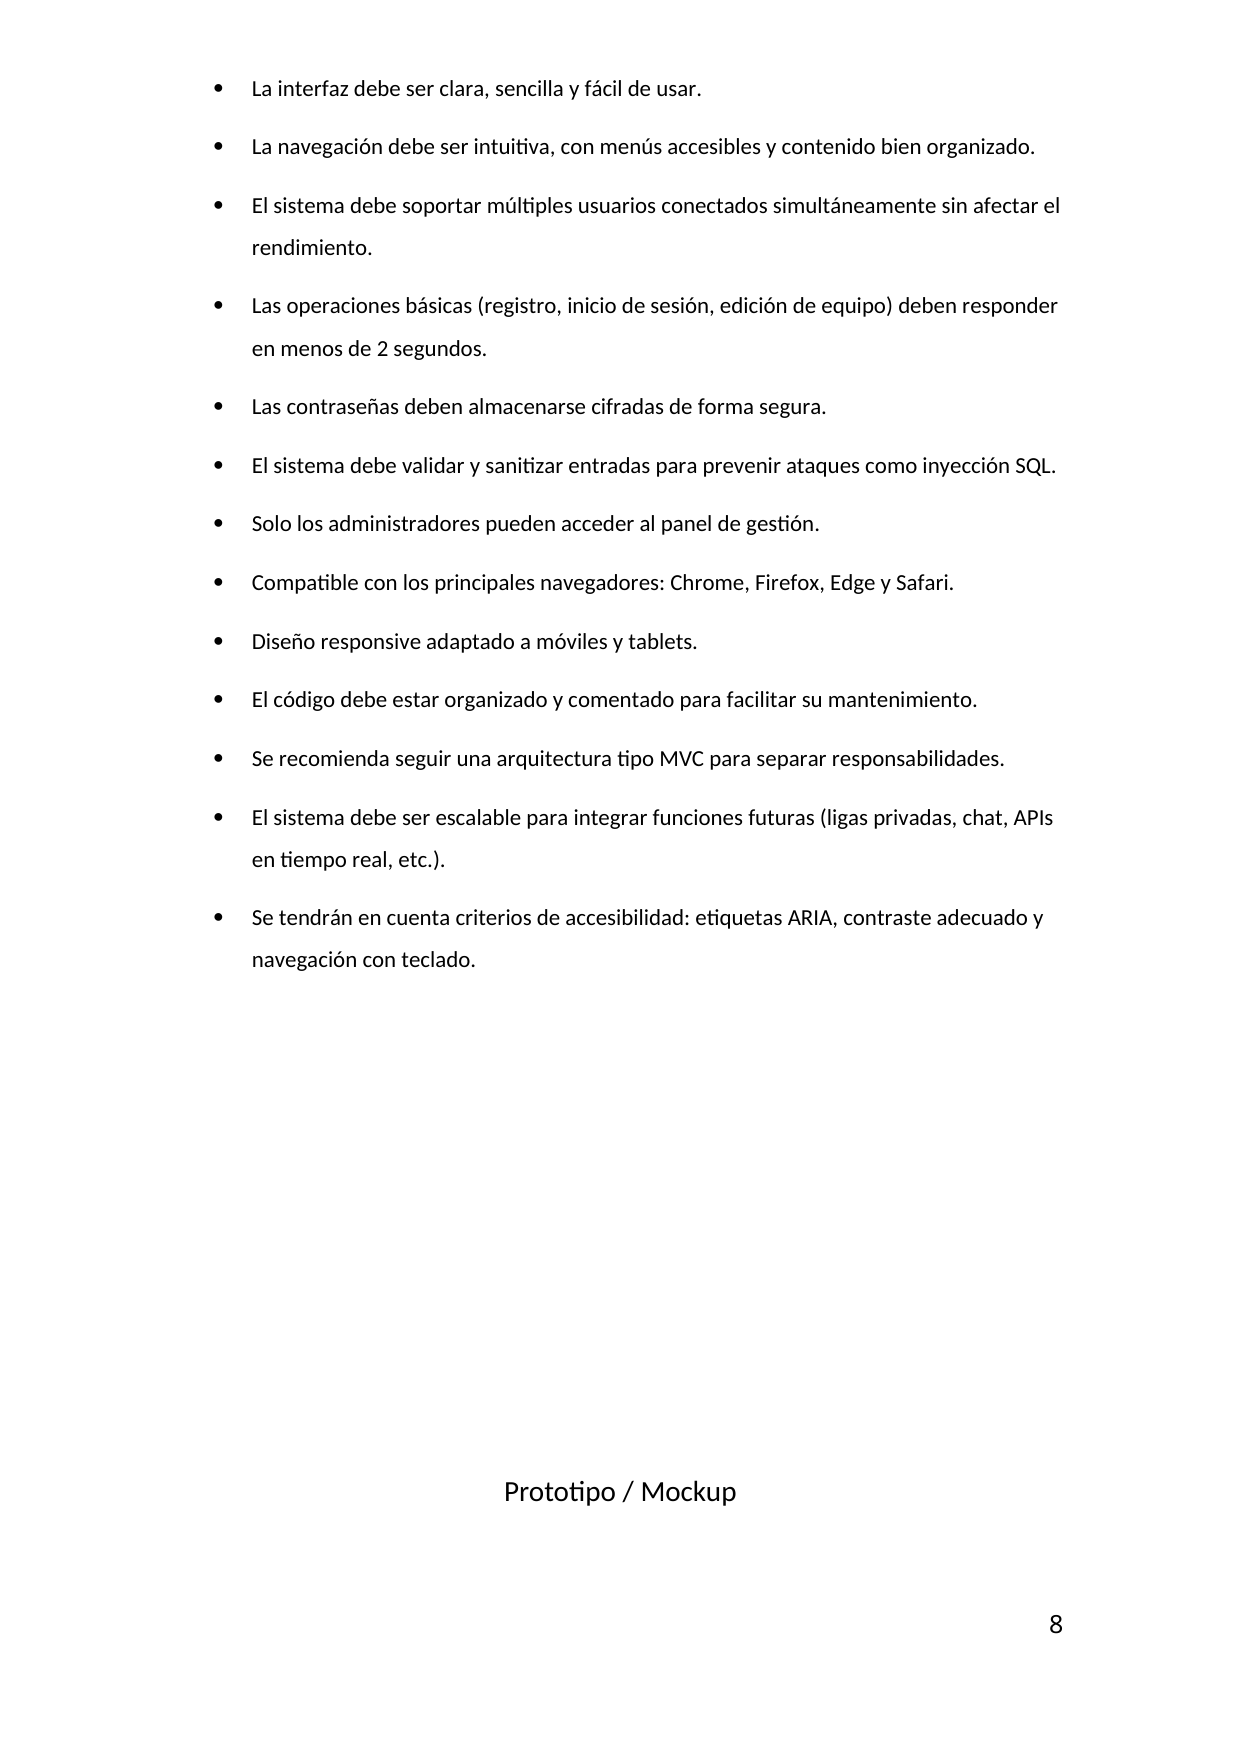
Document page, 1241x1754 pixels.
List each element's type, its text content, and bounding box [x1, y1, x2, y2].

list El código debe estar organizado y comentado para facilitar su mantenimiento. [214, 686, 1063, 713]
list El sistema debe ser escalable para integrar funciones futuras (ligas privadas, chat, APIs en tiempo real, etc.). [214, 803, 1063, 873]
list Diseño responsive adaptado a móviles y tablets. [214, 627, 1063, 655]
list Se recomienda seguir una arquitectura tipo MVC para separar responsabilidades. [214, 744, 1063, 772]
list La interfaz debe ser clara, sencilla y fácil de usar. [214, 74, 1063, 102]
list Se tendrán en cuenta criterios de accesibilidad: etiquetas ARIA, contraste adecuado y navegación con teclado. [214, 903, 1063, 973]
list El sistema debe soportar múltiples usuarios conectados simultáneamente sin afectar el rendimiento. [214, 191, 1063, 261]
list Las contraseñas deben almacenarse cifradas de forma segura. [214, 392, 1063, 420]
list Solo los administradores pueden acceder al panel de gestión. [214, 509, 1063, 538]
list El sistema debe validar y sanitizar entradas para prevenir ataques como inyección SQL. [214, 451, 1063, 479]
subtitle Prototipo / Mockup [177, 1473, 1063, 1509]
list Compatible con los principales navegadores: Chrome, Firefox, Edge y Safari. [214, 568, 1063, 596]
list Las operaciones básicas (registro, inicio de sesión, edición de equipo) deben responder en menos de 2 segundos. [214, 292, 1063, 362]
list La navegación debe ser intuitiva, con menús accesibles y contenido bien organizado. [214, 132, 1063, 160]
